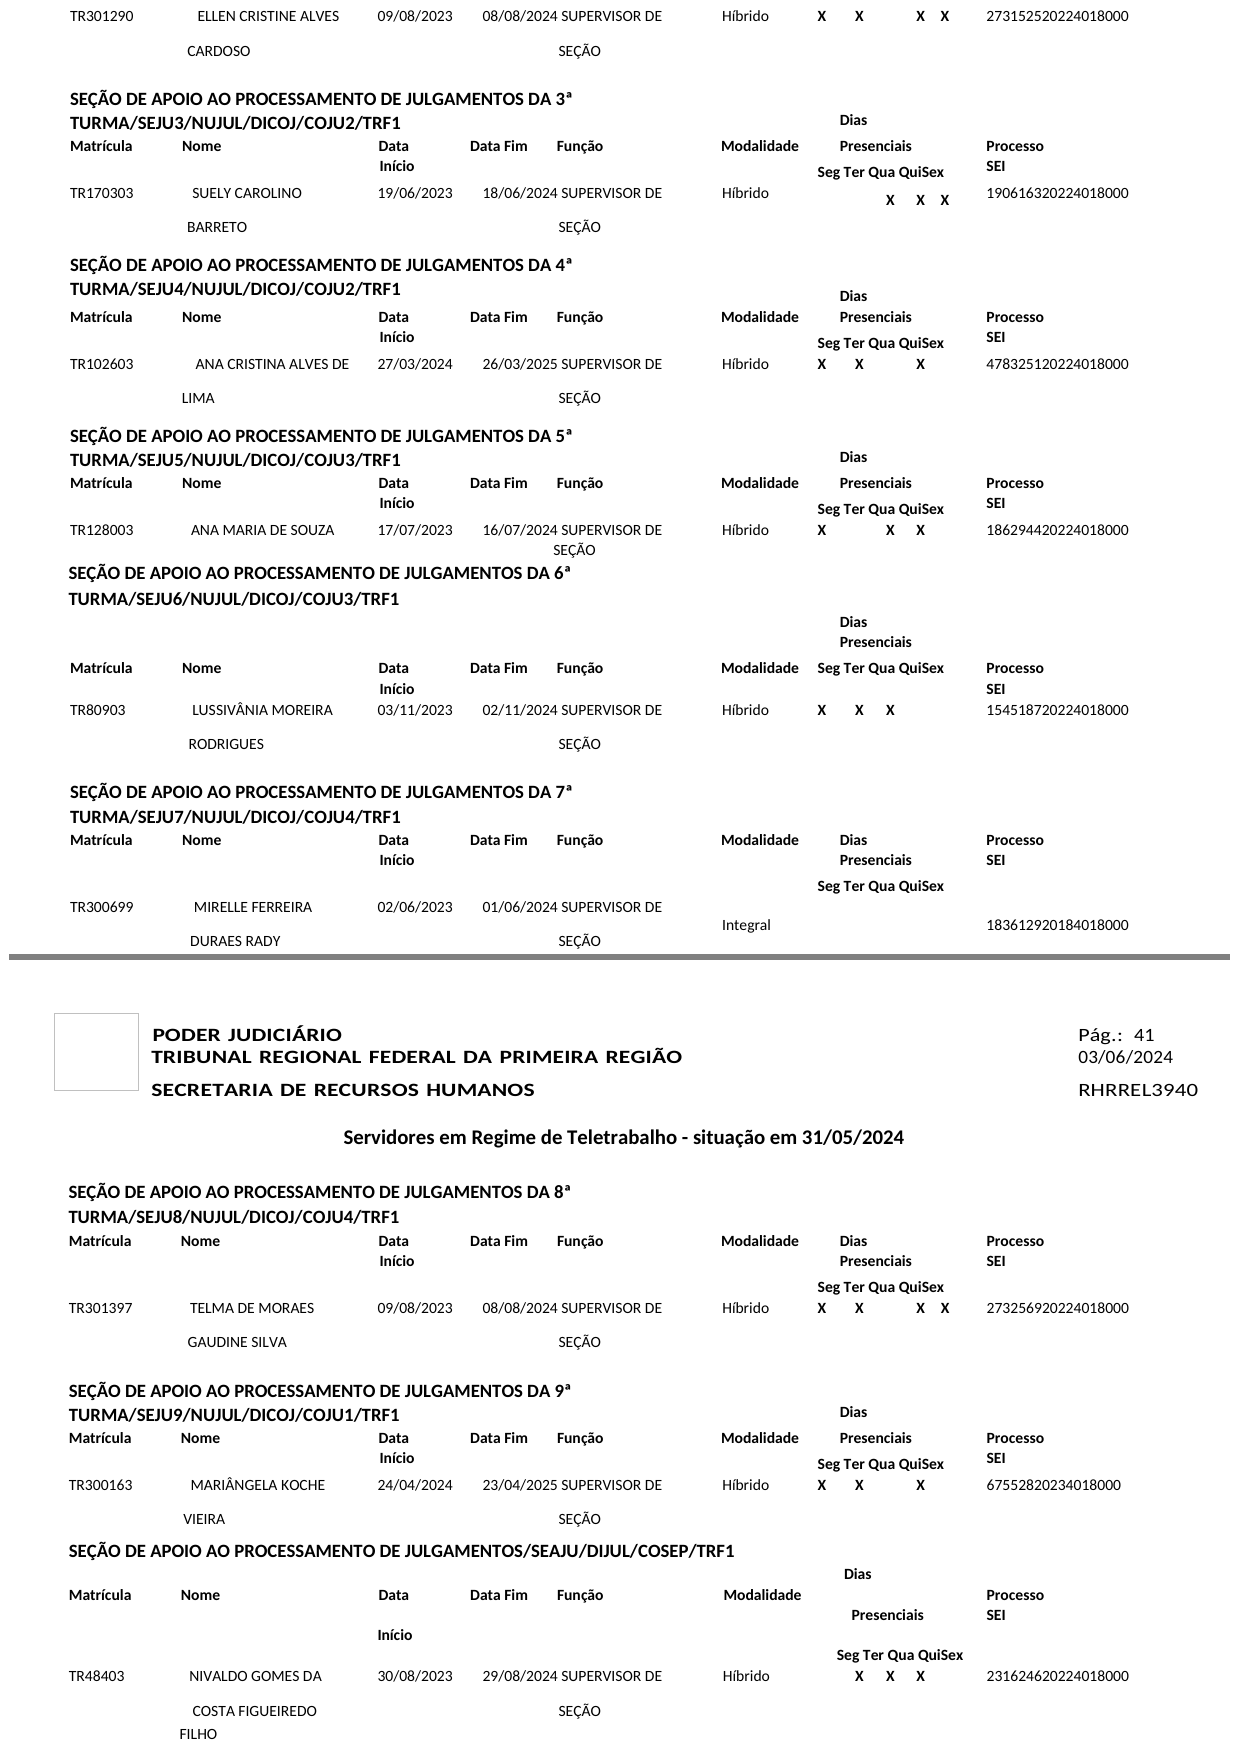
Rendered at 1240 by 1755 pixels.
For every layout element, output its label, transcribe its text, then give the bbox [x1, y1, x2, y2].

table_cell Híbrido [721, 183, 817, 307]
table_cell Processo SEI [986, 659, 1137, 700]
table_cell Modalidade [721, 659, 817, 700]
table_header [986, 612, 1137, 659]
table_cell TR80903 LUSSIVÂNIA MOREIRA 03/11/2023 02/11/2024 SUPERVISOR DE RODRIGUES SEÇÃO SEÇÃO DE APOIO AO PROCESSAMENTO DE JULGAMENTOS DA 7ª TURMA/SEJU7/NUJUL/DICOJ/COJU4/TRF1 [70, 700, 721, 830]
table_cell 183612920184018000 [986, 897, 1137, 954]
table_cell 190616320224018000 [986, 183, 1196, 307]
table_cell Modalidade [721, 830, 817, 897]
table_cell SEÇÃO DE APOIO AO PROCESSAMENTO DE JULGAMENTOS/SEAJU/DIJUL/COSEP/TRF1 Dias [69, 1532, 986, 1585]
table_cell X X X X Dias [818, 6, 986, 136]
table_cell TR170303 SUELY CAROLINO 19/06/2023 18/06/2024 SUPERVISOR DE BARRETO SEÇÃO SEÇÃO DE APOIO AO PROCESSAMENTO DE JULGAMENTOS DA 4ª TURMA/SEJU4/NUJUL/DICOJ/COJU2/TRF1 [70, 183, 721, 307]
table_header Processo SEI [986, 1231, 1138, 1298]
table_cell [818, 897, 986, 954]
table_header Matrícula Nome Data Data Fim Função Início [69, 1231, 721, 1298]
table_cell X X X Dias [818, 183, 986, 307]
table_cell Presenciais Seg Ter Qua QuiSex [818, 136, 986, 183]
table_cell 154518720224018000 [986, 700, 1137, 830]
table_header [721, 612, 817, 659]
table_cell Dias Presenciais Seg Ter Qua QuiSex [818, 830, 986, 897]
table_header Dias Presenciais Seg Ter Qua QuiSex [818, 1231, 986, 1298]
table_cell Seg Ter Qua QuiSex [818, 659, 986, 700]
table_cell 186294420224018000 [986, 520, 1196, 561]
table_cell Processo SEI [986, 1585, 1138, 1666]
table_cell Matrícula Nome Data Data Fim Função Início [69, 1428, 721, 1475]
table_cell Processo SEI [986, 136, 1196, 183]
table_cell 231624620224018000 [986, 1666, 1138, 1751]
table_cell Híbrido [721, 700, 817, 830]
table_cell Matrícula Nome Data Data Fim Função Início [70, 659, 721, 700]
table_cell Processo SEI [986, 307, 1196, 354]
table_cell Híbrido [721, 6, 817, 136]
table_cell 67552820234018000 [986, 1475, 1138, 1585]
table_cell 273152520224018000 [986, 6, 1196, 136]
table_cell Híbrido [721, 520, 817, 561]
table_cell 478325120224018000 [986, 354, 1196, 473]
table_cell Matrícula Nome Data Data Fim Função Início [70, 830, 721, 897]
table_cell TR301290 ELLEN CRISTINE ALVES 09/08/2023 08/08/2024 SUPERVISOR DE CARDOSO SEÇÃO SEÇÃO DE APOIO AO PROCESSAMENTO DE JULGAMENTOS DA 3ª TURMA/SEJU3/NUJUL/DICOJ/COJU2/TRF1 [70, 6, 721, 136]
table_cell Processo SEI [986, 473, 1196, 520]
table_cell TR48403 NIVALDO GOMES DA 30/08/2023 29/08/2024 SUPERVISOR DE Híbrido X X X COSTA FIGUEIREDO SEÇÃO FILHO [69, 1666, 986, 1751]
subtitle Servidores em Regime de Teletrabalho - situação em 31/05/2024 [67, 1124, 1181, 1150]
table_cell TR128003 ANA MARIA DE SOUZA 17/07/2023 16/07/2024 SUPERVISOR DE SEÇÃO [70, 520, 721, 561]
table_cell Presenciais Seg Ter Qua QuiSex [818, 1428, 986, 1475]
table_cell Matrícula Nome Data Data Fim Função Início [70, 307, 721, 354]
table_header Modalidade [721, 1231, 817, 1298]
table_cell Matrícula Nome Data Data Fim Função Início [70, 136, 721, 183]
text TURMA/SEJU6/NUJUL/DICOJ/COJU3/TRF1 [68, 587, 1196, 610]
table_header Dias Presenciais [818, 612, 986, 659]
table_cell TR301397 TELMA DE MORAES 09/08/2023 08/08/2024 SUPERVISOR DE GAUDINE SILVA SEÇÃO SEÇÃO DE APOIO AO PROCESSAMENTO DE JULGAMENTOS DA 9ª TURMA/SEJU9/NUJUL/DICOJ/COJU1/TRF1 [69, 1298, 721, 1428]
table_cell Modalidade [721, 307, 817, 354]
table_cell Híbrido [721, 1475, 817, 1532]
text SEÇÃO DE APOIO AO PROCESSAMENTO DE JULGAMENTOS DA 6ª [68, 561, 1196, 584]
table_cell Matrícula Nome Data Data Fim Função Início [70, 473, 721, 520]
table_cell 273256920224018000 [986, 1298, 1138, 1428]
table_cell X X X Dias [818, 354, 986, 473]
table_cell Integral [721, 897, 817, 954]
table_cell Modalidade [721, 1428, 817, 1475]
table_cell TR300163 MARIÂNGELA KOCHE 24/04/2024 23/04/2025 SUPERVISOR DE VIEIRA SEÇÃO [69, 1475, 721, 1532]
text SEÇÃO DE APOIO AO PROCESSAMENTO DE JULGAMENTOS DA 8ª [68, 1180, 1196, 1203]
text TURMA/SEJU8/NUJUL/DICOJ/COJU4/TRF1 [68, 1206, 1196, 1228]
table_cell Híbrido [721, 354, 817, 473]
table_cell Processo SEI [986, 1428, 1138, 1475]
table_cell Modalidade [721, 473, 817, 520]
table_cell Matrícula Nome Data Data Fim Função Modalidade Presenciais Início Seg Ter Qua QuiSex [69, 1585, 986, 1666]
table_cell X X X [818, 1475, 986, 1532]
table_cell Presenciais Seg Ter Qua QuiSex [818, 307, 986, 354]
table_cell TR102603 ANA CRISTINA ALVES DE 27/03/2024 26/03/2025 SUPERVISOR DE LIMA SEÇÃO SEÇÃO DE APOIO AO PROCESSAMENTO DE JULGAMENTOS DA 5ª TURMA/SEJU5/NUJUL/DICOJ/COJU3/TRF1 [70, 354, 721, 473]
table_header [70, 612, 721, 659]
table_cell X X X [818, 520, 986, 561]
table_cell TR300699 MIRELLE FERREIRA 02/06/2023 01/06/2024 SUPERVISOR DE DURAES RADY SEÇÃO [70, 897, 721, 954]
table_cell X X X [818, 700, 986, 830]
table_cell Híbrido [721, 1298, 817, 1428]
table_cell Modalidade [721, 136, 817, 183]
table_cell Processo SEI [986, 830, 1137, 897]
table_cell X X X X Dias [818, 1298, 986, 1428]
table_cell Presenciais Seg Ter Qua QuiSex [818, 473, 986, 520]
